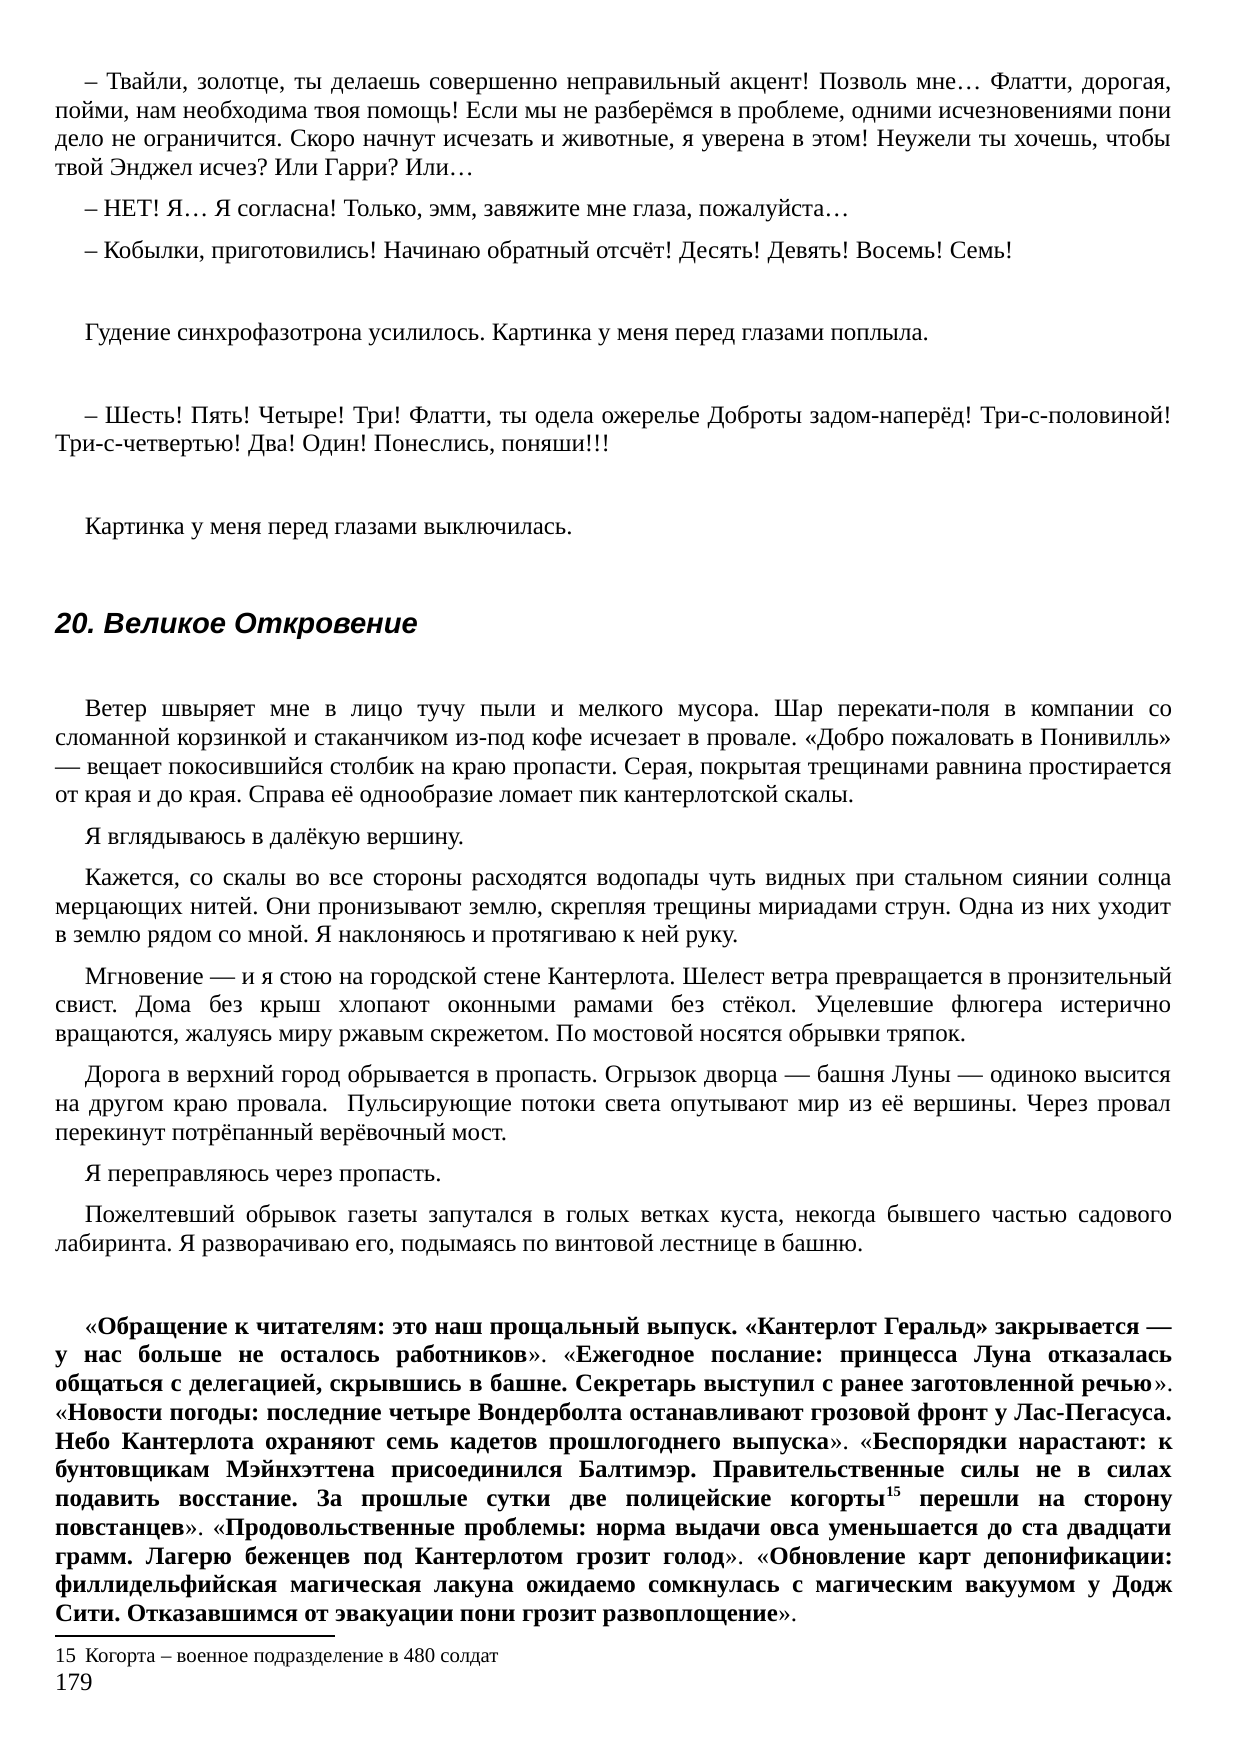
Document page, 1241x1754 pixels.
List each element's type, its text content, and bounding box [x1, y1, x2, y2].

text – Кобылки, приготовились! Начинаю обратный отсчёт! Десять! Девять! Восемь! Семь! [55, 235, 1173, 263]
text Мгновение — и я стою на городской стене Кантерлота. Шелест ветра превращается в пронзительный свист. Дома без крыш хлопают оконными рамами без стёкол. Уцелевшие флюгера истерично вращаются, жалуясь миру ржавым скрежетом. По мостовой носятся обрывки тряпок. [55, 961, 1173, 1047]
text Картинка у меня перед глазами выключилась. [55, 511, 1173, 540]
text Дорога в верхний город обрывается в пропасть. Огрызок дворца — башня Луны — одиноко высится на другом краю провала. Пульсирующие потоки света опутывают мир из её вершины. Через провал перекинут потрёпанный верёвочный мост. [55, 1059, 1173, 1146]
text Когорта – военное подразделение в 480 солдат [55, 1642, 1173, 1667]
text Кажется, со скалы во все стороны расходятся водопады чуть видных при стальном сиянии солнца мерцающих нитей. Они пронизывают землю, скрепляя трещины мириадами струн. Одна из них уходит в землю рядом со мной. Я наклоняюсь и протягиваю к ней руку. [55, 862, 1173, 948]
text «Обращение к читателям: это наш прощальный выпуск. «Кантерлот Геральд» закрывается — у нас больше не осталось работников». «Ежегодное послание: принцесса Луна отказалась общаться с делегацией, скрывшись в башне. Секретарь выступил с ранее заготовленной речью». «Новости погоды: последние четыре Вондерболта останавливают грозовой фронт у Лас-Пегасуса. Небо Кантерлота охраняют семь кадетов прошлогоднего выпуска». «Беспорядки нарастают: к бунтовщикам Мэйнхэттена присоединился Балтимэр. Правительственные силы не в силах подавить восстание. За прошлые сутки две полицейские когорты перешли на сторону повстанцев». «Продовольственные проблемы: норма выдачи овса уменьшается до ста двадцати грамм. Лагерю беженцев под Кантерлотом грозит голод». «Обновление карт депонификации: филлидельфийская магическая лакуна ожидаемо сомкнулась с магическим вакуумом у Додж Сити. Отказавшимся от эвакуации пони грозит развоплощение». [55, 1311, 1173, 1627]
text Пожелтевший обрывок газеты запутался в голых ветках куста, некогда бывшего частью садового лабиринта. Я разворачиваю его, подымаясь по винтовой лестнице в башню. [55, 1199, 1173, 1257]
text Гудение синхрофазотрона усилилось. Картинка у меня перед глазами поплыла. [55, 317, 1173, 346]
text – Твайли, золотце, ты делаешь совершенно неправильный акцент! Позволь мне… Флатти, дорогая, пойми, нам необходима твоя помощь! Если мы не разберёмся в проблеме, одними исчезновениями пони дело не ограничится. Скоро начнут исчезать и животные, я уверена в этом! Неужели ты хочешь, чтобы твой Энджел исчез? Или Гарри? Или… [55, 66, 1173, 181]
subtitle 20. Великое Откровение [55, 606, 1173, 639]
text Я вглядываюсь в далёкую вершину. [55, 821, 1173, 849]
text Ветер швыряет мне в лицо тучу пыли и мелкого мусора. Шар перекати-поля в компании со сломанной корзинкой и стаканчиком из-под кофе исчезает в провале. «Добро пожаловать в Понивилль» — вещает покосившийся столбик на краю пропасти. Серая, покрытая трещинами равнина простирается от края и до края. Справа её однообразие ломает пик кантерлотской скалы. [55, 693, 1173, 808]
text Я переправляюсь через пропасть. [55, 1158, 1173, 1187]
text – НЕТ! Я… Я согласна! Только, эмм, завяжите мне глаза, пожалуйста… [55, 193, 1173, 222]
text – Шесть! Пять! Четыре! Три! Флатти, ты одела ожерелье Доброты задом-наперёд! Три-с-половиной! Три-с-четвертью! Два! Один! Понеслись, поняши!!! [55, 400, 1173, 457]
